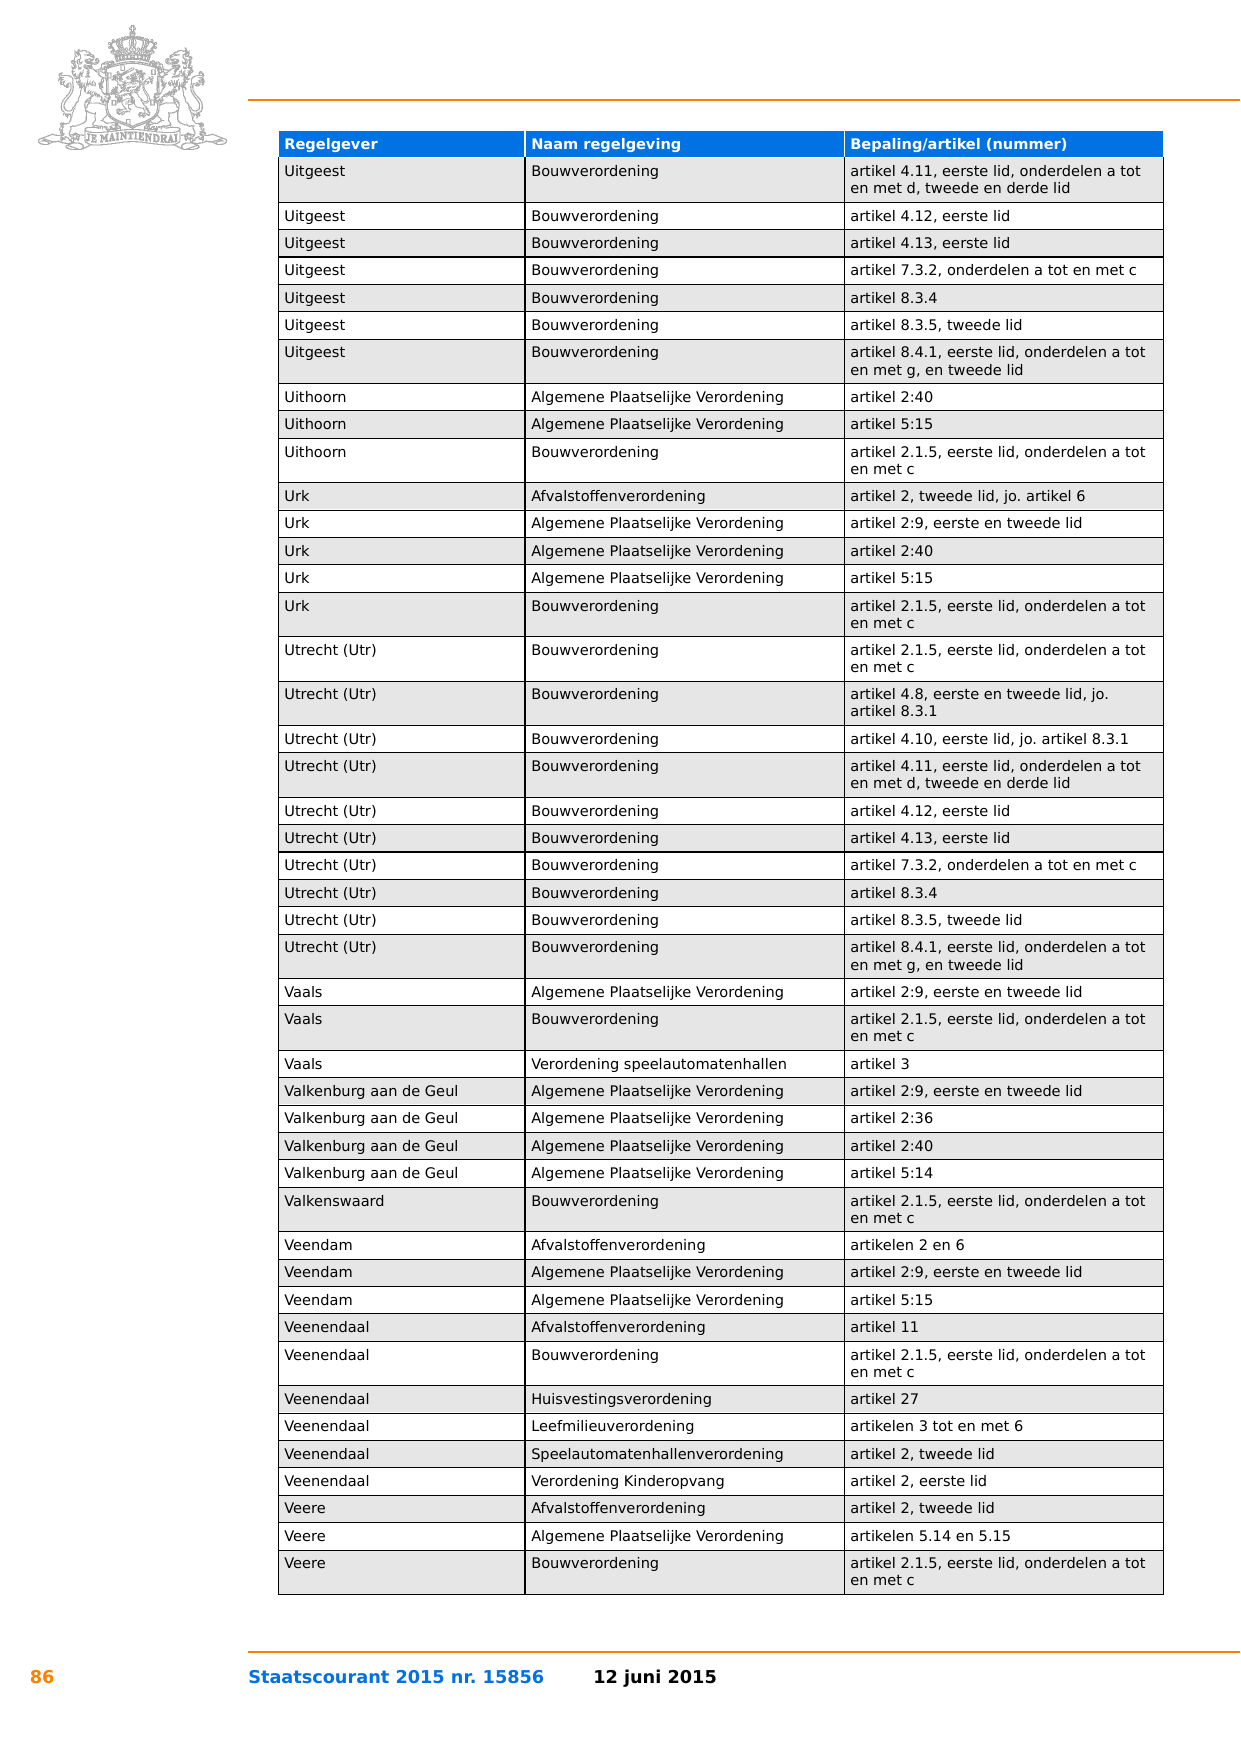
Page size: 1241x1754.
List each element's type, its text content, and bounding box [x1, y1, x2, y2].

table_cell artikel 4.12, eerste lid [845, 798, 1163, 824]
table_cell artikel 4.10, eerste lid, jo. artikel 8.3.1 [845, 726, 1163, 752]
table_cell Utrecht (Utr) [279, 682, 524, 725]
table_cell artikelen 2 en 6 [845, 1232, 1163, 1258]
table_cell Bouwverordening [526, 935, 844, 978]
table_cell Veenendaal [279, 1468, 524, 1495]
table_cell artikel 2:36 [845, 1106, 1163, 1132]
table_cell artikel 2.1.5, eerste lid, onderdelen a tot en met c [845, 1551, 1163, 1594]
table_cell Algemene Plaatselijke Verordening [526, 1523, 844, 1549]
table_cell Veenendaal [279, 1386, 524, 1412]
table_cell Bouwverordening [526, 798, 844, 824]
table_cell Bouwverordening [526, 203, 844, 229]
table_cell Vaals [279, 979, 524, 1005]
table_cell artikel 2:9, eerste en tweede lid [845, 511, 1163, 537]
table_cell Bouwverordening [526, 258, 844, 284]
table_header Bepaling/artikel (nummer) [845, 131, 1163, 157]
table_cell Urk [279, 565, 524, 592]
table_cell Veere [279, 1523, 524, 1549]
table_header Regelgever [279, 131, 524, 157]
table_cell Algemene Plaatselijke Verordening [526, 411, 844, 438]
table_cell artikel 2:9, eerste en tweede lid [845, 1260, 1163, 1286]
table_cell Uithoorn [279, 439, 524, 482]
table_cell Uitgeest [279, 203, 524, 229]
table_cell artikel 4.13, eerste lid [845, 825, 1163, 851]
table_cell Bouwverordening [526, 753, 844, 797]
table_cell artikel 2:9, eerste en tweede lid [845, 1078, 1163, 1104]
table_cell Huisvestingsverordening [526, 1386, 844, 1412]
table_cell Veenendaal [279, 1414, 524, 1440]
table_cell Utrecht (Utr) [279, 935, 524, 978]
table_cell artikel 2, tweede lid [845, 1496, 1163, 1522]
table_cell Utrecht (Utr) [279, 637, 524, 681]
table_cell Bouwverordening [526, 593, 844, 636]
table_cell Veendam [279, 1260, 524, 1286]
table_cell Valkenswaard [279, 1188, 524, 1231]
table_cell Uithoorn [279, 411, 524, 438]
table_cell Valkenburg aan de Geul [279, 1106, 524, 1132]
table_cell artikel 7.3.2, onderdelen a tot en met c [845, 853, 1163, 879]
table_cell Veendam [279, 1287, 524, 1313]
table_cell Bouwverordening [526, 439, 844, 482]
table_cell Bouwverordening [526, 285, 844, 311]
table_cell Veenendaal [279, 1314, 524, 1341]
table_cell artikel 4.8, eerste en tweede lid, jo. artikel 8.3.1 [845, 682, 1163, 725]
table_cell Utrecht (Utr) [279, 880, 524, 906]
table_cell Bouwverordening [526, 880, 844, 906]
table_cell Bouwverordening [526, 230, 844, 256]
table_cell artikel 2.1.5, eerste lid, onderdelen a tot en met c [845, 637, 1163, 681]
table_cell artikel 2.1.5, eerste lid, onderdelen a tot en met c [845, 1188, 1163, 1231]
table_cell artikel 4.11, eerste lid, onderdelen a tot en met d, tweede en derde lid [845, 158, 1163, 202]
table_cell Afvalstoffenverordening [526, 483, 844, 509]
table_cell Afvalstoffenverordening [526, 1496, 844, 1522]
table_cell Veere [279, 1496, 524, 1522]
table_cell artikel 2.1.5, eerste lid, onderdelen a tot en met c [845, 439, 1163, 482]
table_cell Urk [279, 593, 524, 636]
table_cell Bouwverordening [526, 158, 844, 202]
table_cell Algemene Plaatselijke Verordening [526, 511, 844, 537]
table_cell artikel 2, tweede lid, jo. artikel 6 [845, 483, 1163, 509]
table_cell artikelen 5.14 en 5.15 [845, 1523, 1163, 1549]
table_cell Bouwverordening [526, 907, 844, 934]
table_cell Bouwverordening [526, 637, 844, 681]
table_cell Algemene Plaatselijke Verordening [526, 1133, 844, 1159]
table_cell Valkenburg aan de Geul [279, 1078, 524, 1104]
table_header Naam regelgeving [526, 131, 844, 157]
table_cell Veendam [279, 1232, 524, 1258]
table_cell Utrecht (Utr) [279, 907, 524, 934]
table_cell artikel 4.11, eerste lid, onderdelen a tot en met d, tweede en derde lid [845, 753, 1163, 797]
table_cell Utrecht (Utr) [279, 726, 524, 752]
table_cell artikel 2.1.5, eerste lid, onderdelen a tot en met c [845, 1006, 1163, 1050]
table_cell artikel 5:15 [845, 1287, 1163, 1313]
table_cell artikel 5:14 [845, 1160, 1163, 1187]
table_cell Bouwverordening [526, 825, 844, 851]
table_cell Vaals [279, 1006, 524, 1050]
table_cell Algemene Plaatselijke Verordening [526, 565, 844, 592]
table_cell Veenendaal [279, 1342, 524, 1385]
table_cell Urk [279, 483, 524, 509]
table_cell artikel 2, tweede lid [845, 1441, 1163, 1467]
table_cell artikel 8.4.1, eerste lid, onderdelen a tot en met g, en tweede lid [845, 340, 1163, 383]
table_cell Algemene Plaatselijke Verordening [526, 1078, 844, 1104]
table_cell Utrecht (Utr) [279, 798, 524, 824]
table_cell Verordening speelautomatenhallen [526, 1051, 844, 1077]
table_cell Uitgeest [279, 312, 524, 339]
table_cell Speelautomatenhallenverordening [526, 1441, 844, 1467]
table_cell artikel 8.3.5, tweede lid [845, 907, 1163, 934]
table_cell Veenendaal [279, 1441, 524, 1467]
table_cell artikel 8.3.4 [845, 880, 1163, 906]
table_cell Afvalstoffenverordening [526, 1232, 844, 1258]
table_cell Bouwverordening [526, 1188, 844, 1231]
table_cell Bouwverordening [526, 312, 844, 339]
table_cell artikel 2.1.5, eerste lid, onderdelen a tot en met c [845, 593, 1163, 636]
table_cell Uitgeest [279, 258, 524, 284]
table_cell Bouwverordening [526, 1342, 844, 1385]
table_cell Algemene Plaatselijke Verordening [526, 1160, 844, 1187]
table_cell Algemene Plaatselijke Verordening [526, 979, 844, 1005]
table_cell Algemene Plaatselijke Verordening [526, 1260, 844, 1286]
table_cell Urk [279, 538, 524, 564]
table_cell artikel 2:40 [845, 1133, 1163, 1159]
table_cell Uitgeest [279, 230, 524, 256]
table_cell Vaals [279, 1051, 524, 1077]
table_cell artikel 27 [845, 1386, 1163, 1412]
table_cell Afvalstoffenverordening [526, 1314, 844, 1341]
table_cell Bouwverordening [526, 1006, 844, 1050]
table_cell Utrecht (Utr) [279, 825, 524, 851]
table_cell Uitgeest [279, 285, 524, 311]
table_cell Bouwverordening [526, 1551, 844, 1594]
table_cell Valkenburg aan de Geul [279, 1133, 524, 1159]
table_cell Uitgeest [279, 340, 524, 383]
table_cell artikel 7.3.2, onderdelen a tot en met c [845, 258, 1163, 284]
table_cell Bouwverordening [526, 340, 844, 383]
table_cell artikel 2, eerste lid [845, 1468, 1163, 1495]
table_cell Veere [279, 1551, 524, 1594]
table_cell artikel 2:9, eerste en tweede lid [845, 979, 1163, 1005]
table_cell Uitgeest [279, 158, 524, 202]
table_cell Algemene Plaatselijke Verordening [526, 384, 844, 410]
table_cell Utrecht (Utr) [279, 853, 524, 879]
table_cell Algemene Plaatselijke Verordening [526, 1106, 844, 1132]
picture [38, 25, 227, 150]
table_cell artikel 3 [845, 1051, 1163, 1077]
table_cell Bouwverordening [526, 853, 844, 879]
table_cell artikel 8.3.5, tweede lid [845, 312, 1163, 339]
table_cell Utrecht (Utr) [279, 753, 524, 797]
table_cell artikel 8.3.4 [845, 285, 1163, 311]
table_cell Algemene Plaatselijke Verordening [526, 538, 844, 564]
table_cell artikel 8.4.1, eerste lid, onderdelen a tot en met g, en tweede lid [845, 935, 1163, 978]
table_cell artikel 5:15 [845, 565, 1163, 592]
table_cell Valkenburg aan de Geul [279, 1160, 524, 1187]
table_cell Uithoorn [279, 384, 524, 410]
table_cell artikel 4.13, eerste lid [845, 230, 1163, 256]
table_cell artikel 5:15 [845, 411, 1163, 438]
table_cell Urk [279, 511, 524, 537]
table_cell artikel 2:40 [845, 538, 1163, 564]
table_cell Verordening Kinderopvang [526, 1468, 844, 1495]
table_cell artikel 11 [845, 1314, 1163, 1341]
table_cell artikelen 3 tot en met 6 [845, 1414, 1163, 1440]
table_cell artikel 2.1.5, eerste lid, onderdelen a tot en met c [845, 1342, 1163, 1385]
table_cell Bouwverordening [526, 726, 844, 752]
table_cell Bouwverordening [526, 682, 844, 725]
table_cell artikel 4.12, eerste lid [845, 203, 1163, 229]
table_cell artikel 2:40 [845, 384, 1163, 410]
table_cell Algemene Plaatselijke Verordening [526, 1287, 844, 1313]
table_cell Leefmilieuverordening [526, 1414, 844, 1440]
